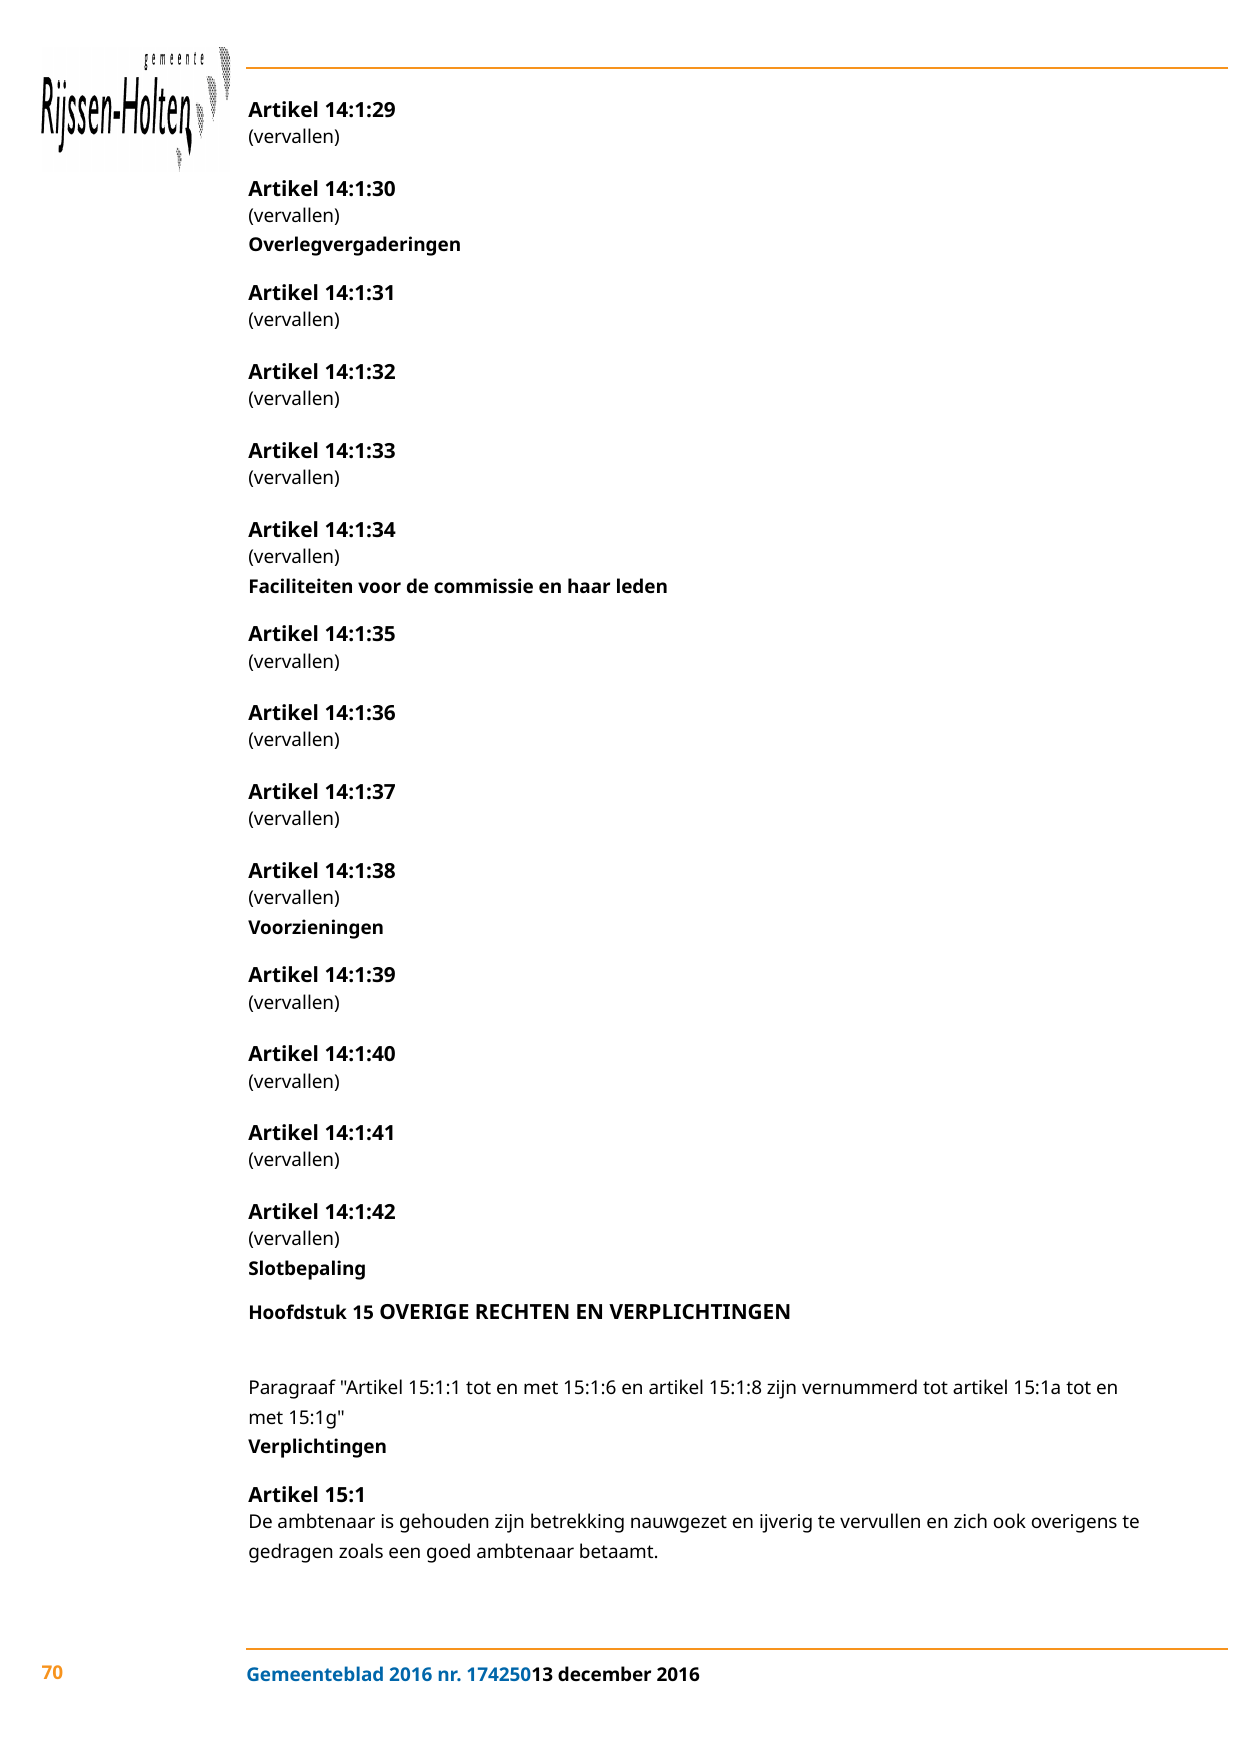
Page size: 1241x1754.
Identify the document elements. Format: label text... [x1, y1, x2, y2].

text Faciliteiten voor de commissie en haar leden [248, 573, 1152, 598]
text Artikel 14:1:39 [248, 961, 1152, 989]
picture [41, 47, 231, 172]
text Paragraaf "Artikel 15:1:1 tot en met 15:1:6 en artikel 15:1:8 zijn vernummerd tot artikel 15:1a tot en met 15:1g" [248, 1374, 1152, 1430]
text (vervallen) [248, 1068, 1152, 1093]
text (vervallen) [248, 1147, 1152, 1172]
text Artikel 14:1:42 [248, 1197, 1152, 1226]
text Artikel 14:1:36 [248, 698, 1152, 727]
text Artikel 14:1:41 [248, 1118, 1152, 1147]
text (vervallen) [248, 727, 1152, 752]
text Overlegvergaderingen [248, 232, 1152, 257]
text Hoofdstuk 15 OVERIGE RECHTEN EN VERPLICHTINGEN [248, 1297, 1152, 1325]
text (vervallen) [248, 884, 1152, 910]
text (vervallen) [248, 806, 1152, 831]
text Artikel 14:1:40 [248, 1039, 1152, 1068]
text Artikel 15:1 [248, 1480, 1152, 1509]
text Artikel 14:1:35 [248, 619, 1152, 648]
text (vervallen) [248, 648, 1152, 673]
text Artikel 14:1:33 [248, 436, 1152, 464]
text Artikel 14:1:30 [248, 174, 1152, 202]
text Voorzieningen [248, 914, 1152, 940]
text (vervallen) [248, 307, 1152, 332]
text Artikel 14:1:29 [248, 95, 1152, 123]
text Artikel 14:1:31 [248, 278, 1152, 307]
text Verplichtingen [248, 1434, 1152, 1459]
text Slotbepaling [248, 1255, 1152, 1281]
text Artikel 14:1:32 [248, 357, 1152, 386]
text Artikel 14:1:34 [248, 515, 1152, 543]
text (vervallen) [248, 123, 1152, 149]
text (vervallen) [248, 1226, 1152, 1251]
text Artikel 14:1:38 [248, 856, 1152, 884]
text (vervallen) [248, 543, 1152, 569]
text De ambtenaar is gehouden zijn betrekking nauwgezet en ijverig te vervullen en zich ook overigens te gedragen zoals een goed ambtenaar betaamt. [248, 1509, 1152, 1564]
text (vervallen) [248, 464, 1152, 490]
text (vervallen) [248, 386, 1152, 411]
text Artikel 14:1:37 [248, 777, 1152, 806]
text (vervallen) [248, 989, 1152, 1015]
text (vervallen) [248, 202, 1152, 228]
